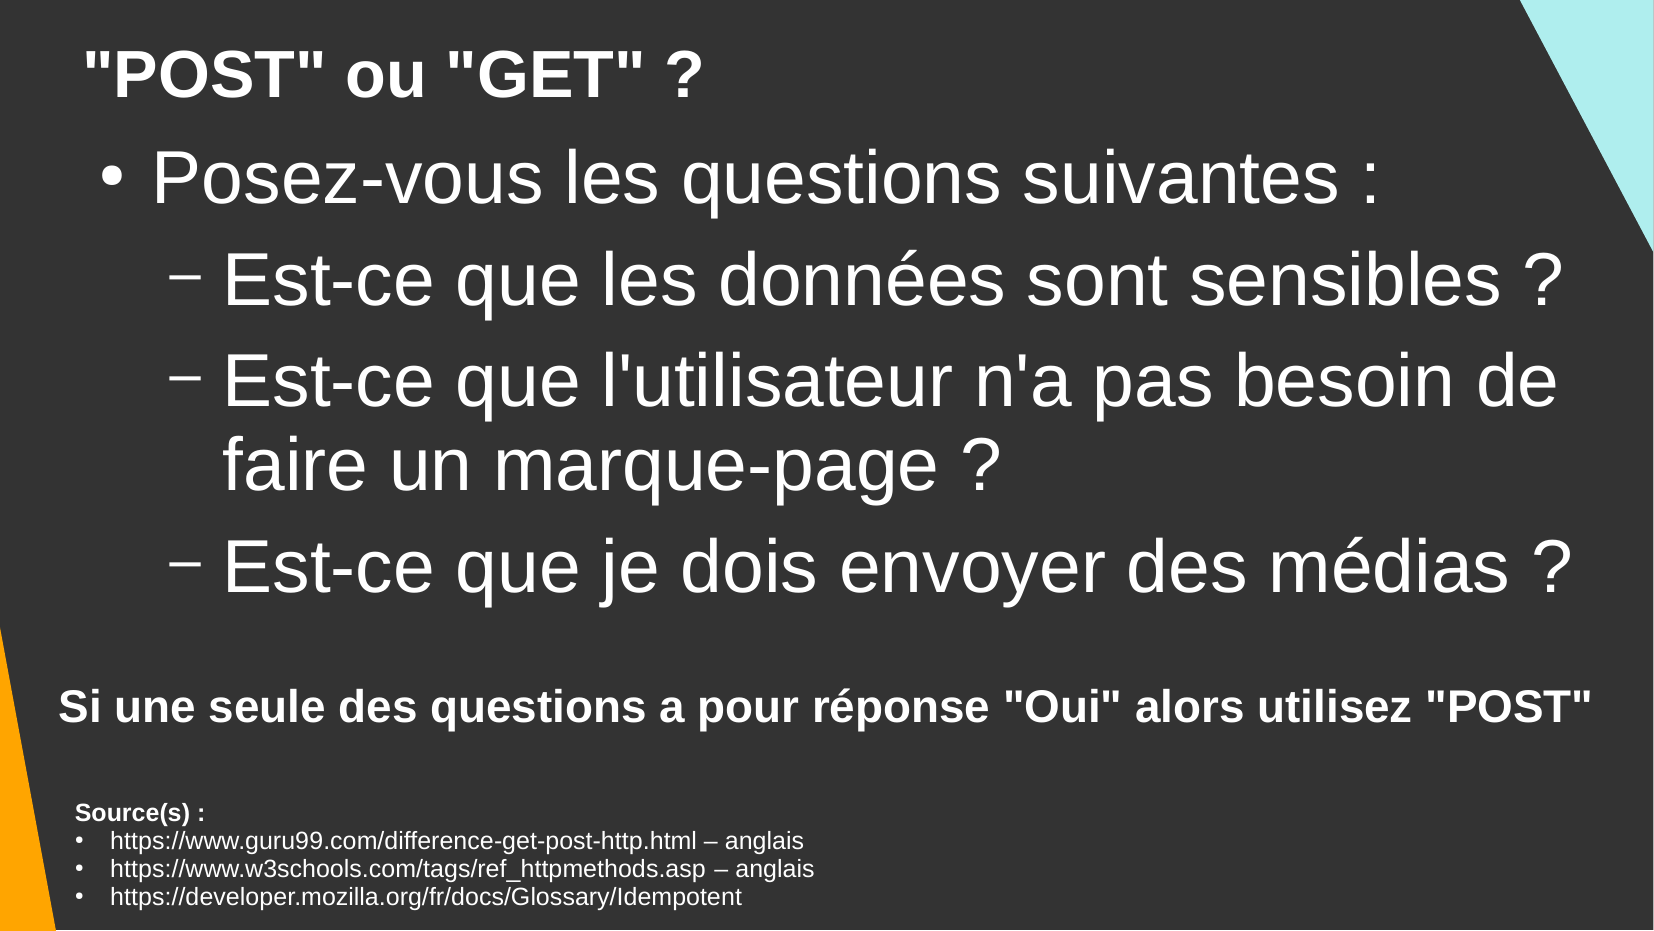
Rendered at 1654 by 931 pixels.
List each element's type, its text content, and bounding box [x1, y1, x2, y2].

title "POST" ou "GET" ? [82, 37, 1571, 114]
list Posez-vous les questions suivantes : Est-ce que les données sont sensibles ? Est-ce que l'utilisateur n'a pas besoin de faire un marque-page ? Est-ce que je dois envoyer des médias ? [80, 135, 1605, 638]
text_box [1519, 0, 1654, 254]
text_box Source(s) : https://www.guru99.com/difference-get-post-http.html – anglais https://www.w3schools.com/tags/ref_httpmethods.asp – anglais https://developer.mozilla.org/fr/docs/Glossary/Idempotent [60, 791, 1546, 919]
text_box [0, 627, 57, 931]
text_box Si une seule des questions a pour réponse "Oui" alors utilisez "POST" [29, 673, 1625, 745]
